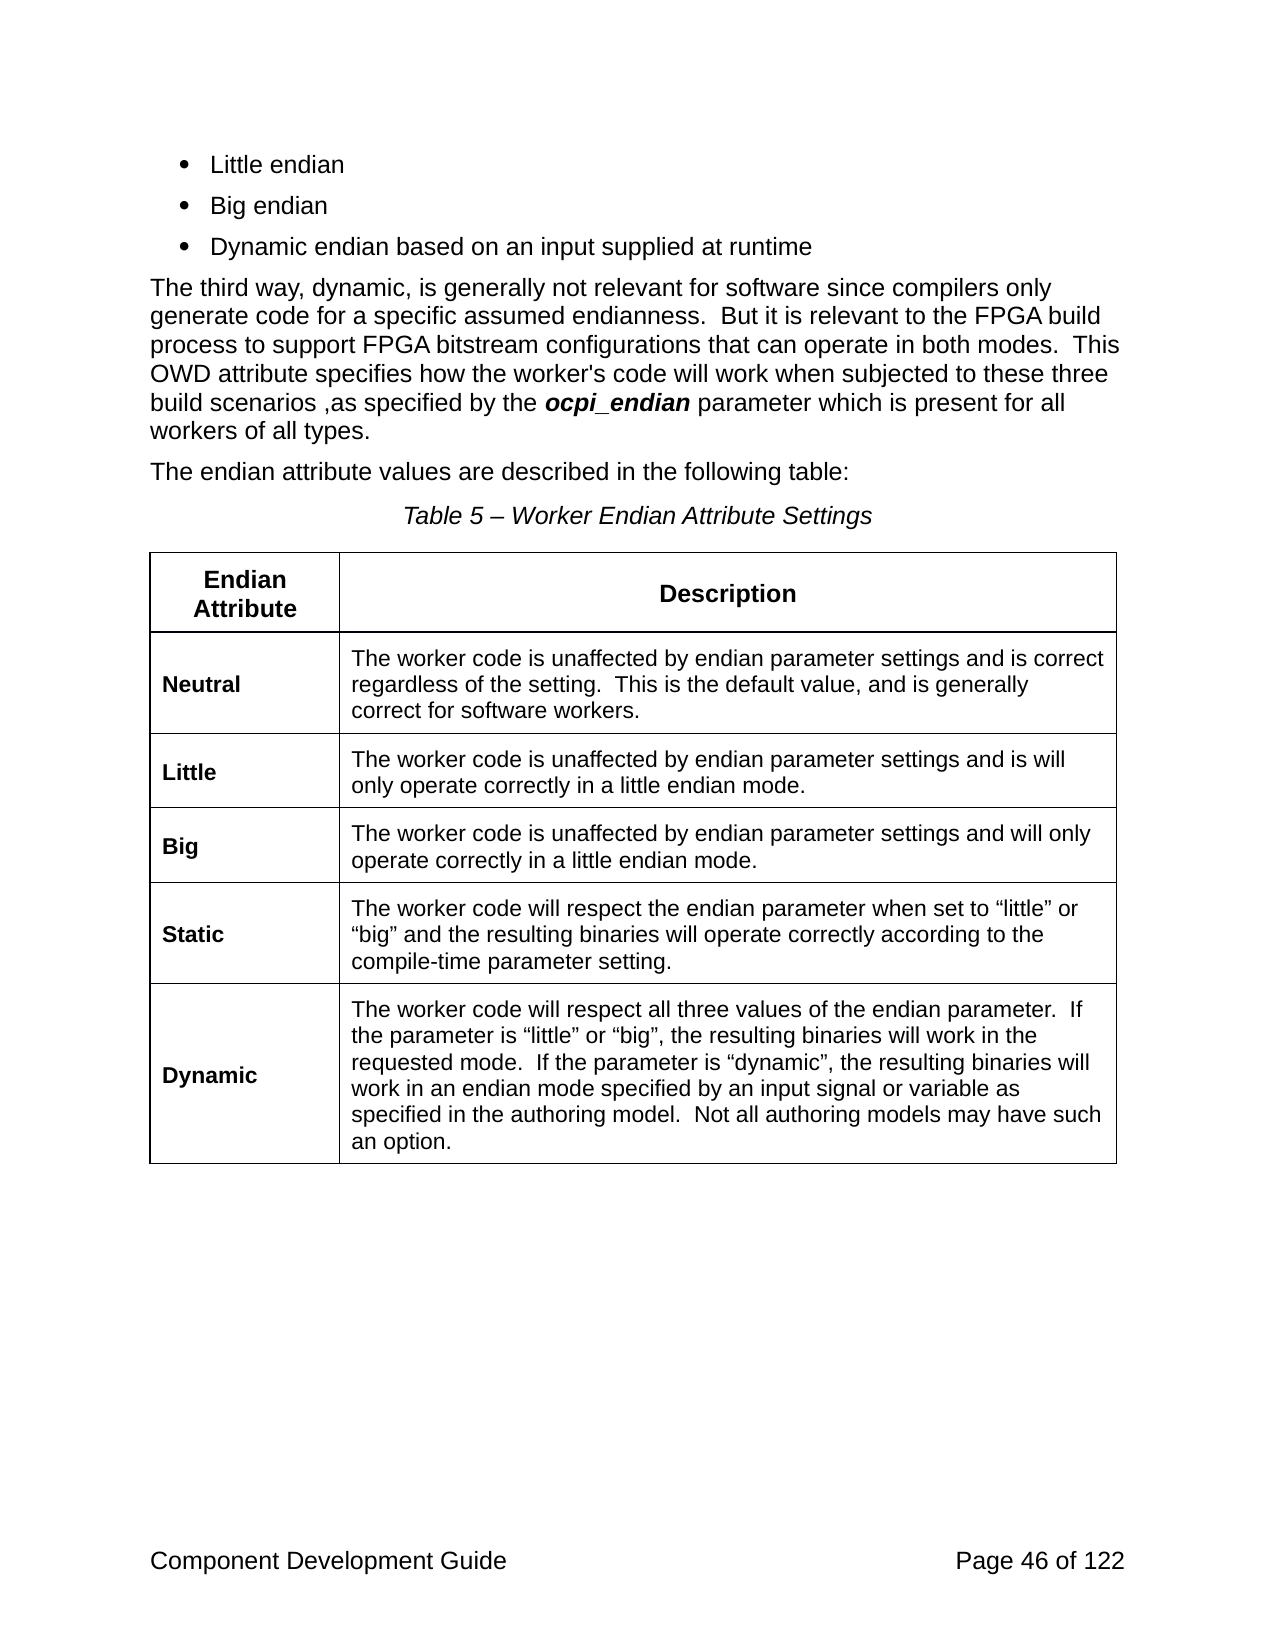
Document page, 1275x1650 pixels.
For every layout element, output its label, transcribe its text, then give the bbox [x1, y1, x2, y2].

text The third way, dynamic, is generally not relevant for software since compilers only generate code for a specific assumed endianness. But it is relevant to the FPGA build process to support FPGA bitstream configurations that can operate in both modes. This OWD attribute specifies how the worker's code will work when subjected to these three build scenarios ,as specified by the ocpi_endian parameter which is present for all workers of all types. [150, 272, 1125, 445]
table_cell Big [151, 808, 339, 882]
table_cell The worker code will respect all three values of the endian parameter. If the parameter is “little” or “big”, the resulting binaries will work in the requested mode. If the parameter is “dynamic”, the resulting binaries will work in an endian mode specified by an input signal or variable as specified in the authoring model. Not all authoring models may have such an option. [340, 984, 1116, 1163]
table_header Endian Attribute [151, 553, 339, 631]
list Dynamic endian based on an input supplied at runtime [180, 232, 1125, 261]
table_cell Dynamic [151, 984, 339, 1163]
text Table 5 – Worker Endian Attribute Settings [150, 501, 1125, 529]
table_cell The worker code is unaffected by endian parameter settings and is will only operate correctly in a little endian mode. [340, 734, 1116, 807]
list Big endian [180, 191, 1125, 220]
table_cell The worker code is unaffected by endian parameter settings and is correct regardless of the setting. This is the default value, and is generally correct for software workers. [340, 633, 1116, 732]
text The endian attribute values are described in the following table: [150, 457, 1125, 486]
table_cell Static [151, 883, 339, 983]
list Little endian [180, 150, 1125, 179]
table_cell Little [151, 734, 339, 807]
table_cell The worker code will respect the endian parameter when set to “little” or “big” and the resulting binaries will operate correctly according to the compile-time parameter setting. [340, 883, 1116, 983]
table_cell Neutral [151, 633, 339, 732]
table_header Description [340, 553, 1116, 631]
table_cell The worker code is unaffected by endian parameter settings and will only operate correctly in a little endian mode. [340, 808, 1116, 882]
